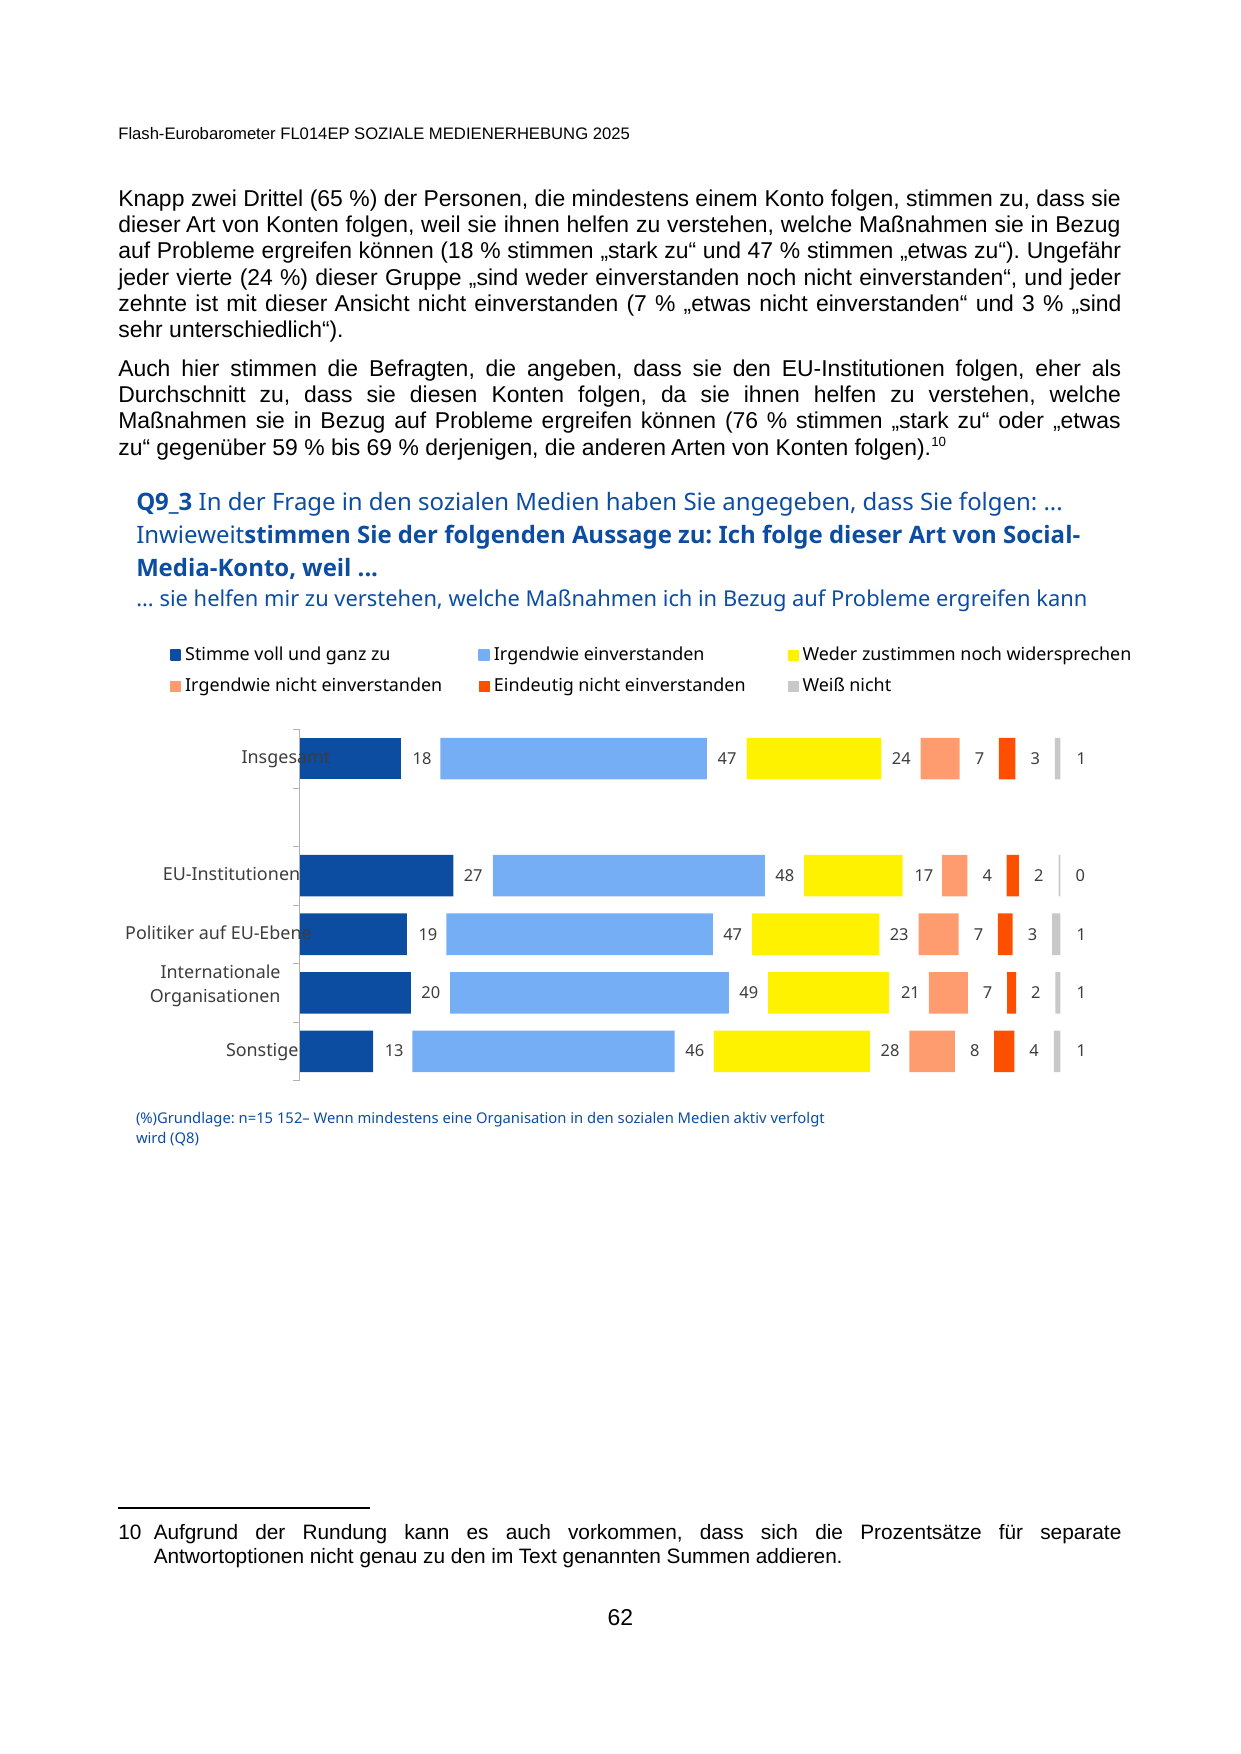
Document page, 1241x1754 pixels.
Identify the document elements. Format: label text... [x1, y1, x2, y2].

text Knapp zwei Drittel (65 %) der Personen, die mindestens einem Konto folgen, stimmen zu, dass sie dieser Art von Konten folgen, weil sie ihnen helfen zu verstehen, welche Maßnahmen sie in Bezug auf Probleme ergreifen können (18 % stimmen „stark zu“ und 47 % stimmen „etwas zu“). Ungefähr jeder vierte (24 %) dieser Gruppe „sind weder einverstanden noch nicht einverstanden“, und jeder zehnte ist mit dieser Ansicht nicht einverstanden (7 % „etwas nicht einverstanden“ und 3 % „sind sehr unterschiedlich“). [118, 184, 1122, 343]
text Auch hier stimmen die Befragten, die angeben, dass sie den EU-Institutionen folgen, eher als Durchschnitt zu, dass sie diesen Konten folgen, da sie ihnen helfen zu verstehen, welche Maßnahmen sie in Bezug auf Probleme ergreifen können (76 % stimmen „stark zu“ oder „etwas zu“ gegenüber 59 % bis 69 % derjenigen, die anderen Arten von Konten folgen). [118, 354, 1122, 460]
text Aufgrund der Rundung kann es auch vorkommen, dass sich die Prozentsätze für separate Antwortoptionen nicht genau zu den im Text genannten Summen addieren. [118, 1520, 1122, 1568]
